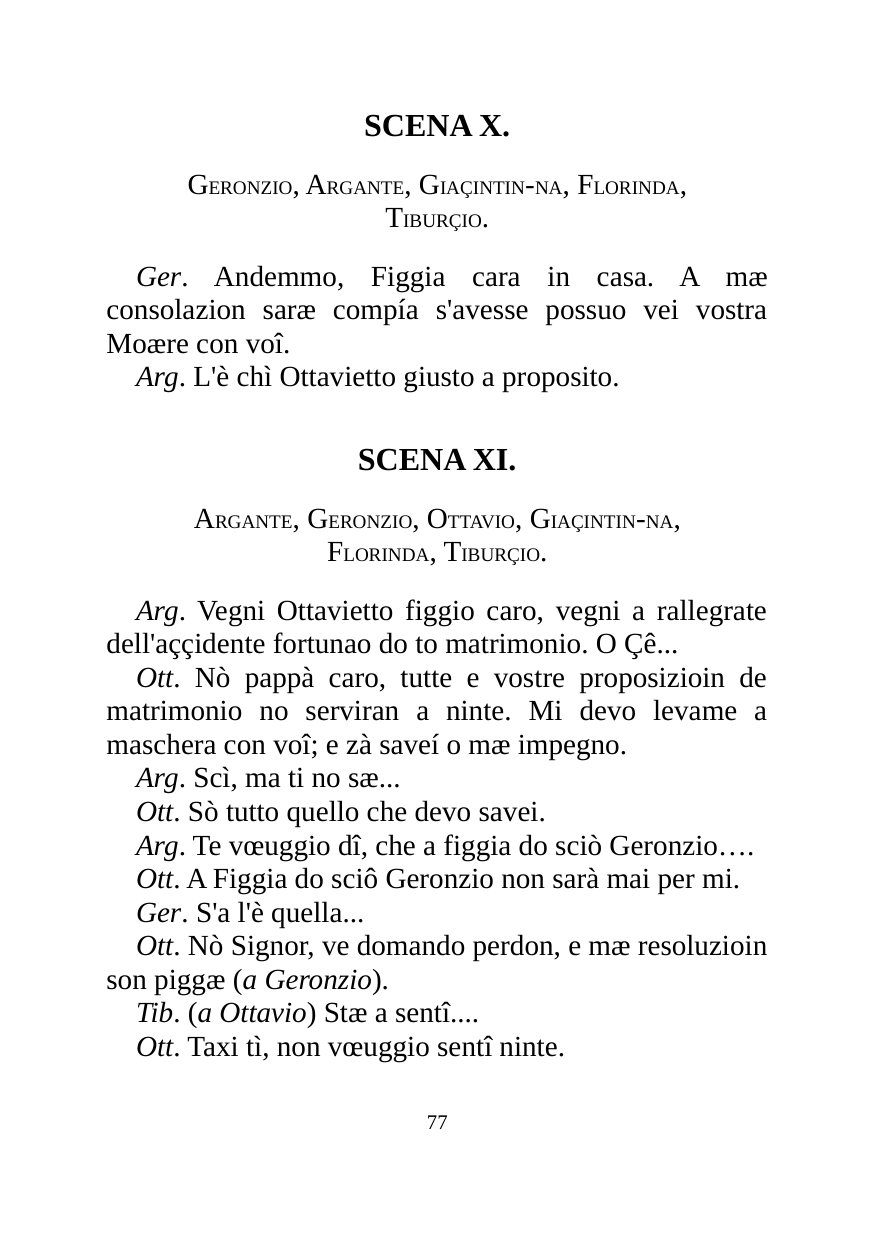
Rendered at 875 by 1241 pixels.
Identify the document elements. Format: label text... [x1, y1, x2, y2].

text Arg. Vegni Ottavietto figgio caro, vegni a rallegrate dell'aççidente fortunao do to matrimonio. O Çê... [106, 593, 768, 660]
text Arg. Te vœuggio dî, che a figgia do sciò Geronzio…. [106, 828, 768, 861]
text Arg. L'è chì Ottavietto giusto a proposito. [106, 359, 768, 393]
subtitle SCENA X. [106, 106, 768, 143]
text Ott. A Figgia do sciô Geronzio non sarà mai per mi. [106, 861, 768, 895]
text Ger. Andemmo, Figgia cara in casa. A mæ consolazion saræ compía s'avesse possuo vei vostra Moære con voî. [106, 259, 768, 359]
text Geronzio, Argante, Giaçintin-na, Florinda, Tiburçio. [106, 167, 768, 234]
text Arg. Scì, ma ti no sæ... [106, 761, 768, 794]
text Ger. S'a l'è quella... [106, 895, 768, 928]
text Argante, Geronzio, Ottavio, Giaçintin-na, Florinda, Tiburçio. [106, 501, 768, 568]
text Ott. Taxi tì, non vœuggio sentî ninte. [106, 1029, 768, 1062]
text Tib. (a Ottavio) Stæ a sentî.... [106, 995, 768, 1029]
subtitle SCENA XI. [106, 440, 768, 477]
text Ott. Sò tutto quello che devo savei. [106, 794, 768, 828]
text Ott. Nò pappà caro, tutte e vostre proposizioin de matrimonio no serviran a ninte. Mi devo levame a maschera con voî; e zà saveí o mæ impegno. [106, 660, 768, 761]
text Ott. Nò Signor, ve domando perdon, e mæ resoluzioin son piggæ (a Geronzio). [106, 928, 768, 995]
